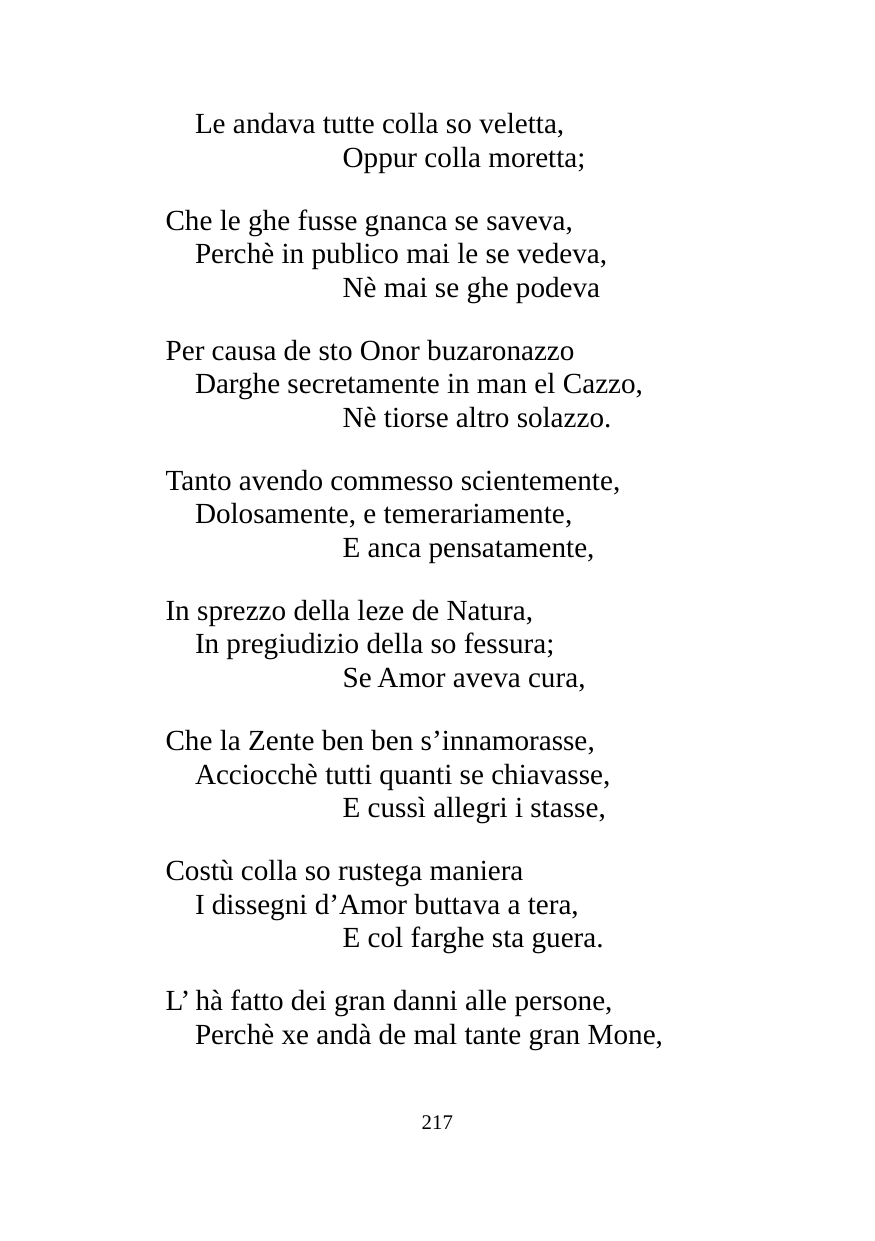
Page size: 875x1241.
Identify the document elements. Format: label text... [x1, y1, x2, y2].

text Le andava tutte colla so veletta, Oppur colla moretta; [165, 106, 768, 173]
text L’ hà fatto dei gran danni alle persone, Perchè xe andà de mal tante gran Mone, [165, 983, 768, 1051]
text Per causa de sto Onor buzaronazzo Darghe secretamente in man el Cazzo, Nè tiorse altro solazzo. [165, 333, 768, 433]
text Che la Zente ben ben s’innamorasse, Acciocchè tutti quanti se chiavasse, E cussì allegri i stasse, [165, 723, 768, 824]
text Che le ghe fusse gnanca se saveva, Perchè in publico mai le se vedeva, Nè mai se ghe podeva [165, 203, 768, 303]
text In sprezzo della leze de Natura, In pregiudizio della so fessura; Se Amor aveva cura, [165, 593, 768, 694]
text Tanto avendo commesso scientemente, Dolosamente, e temerariamente, E anca pensatamente, [165, 463, 768, 564]
text Costù colla so rustega maniera I dissegni d’Amor buttava a tera, E col farghe sta guera. [165, 853, 768, 954]
